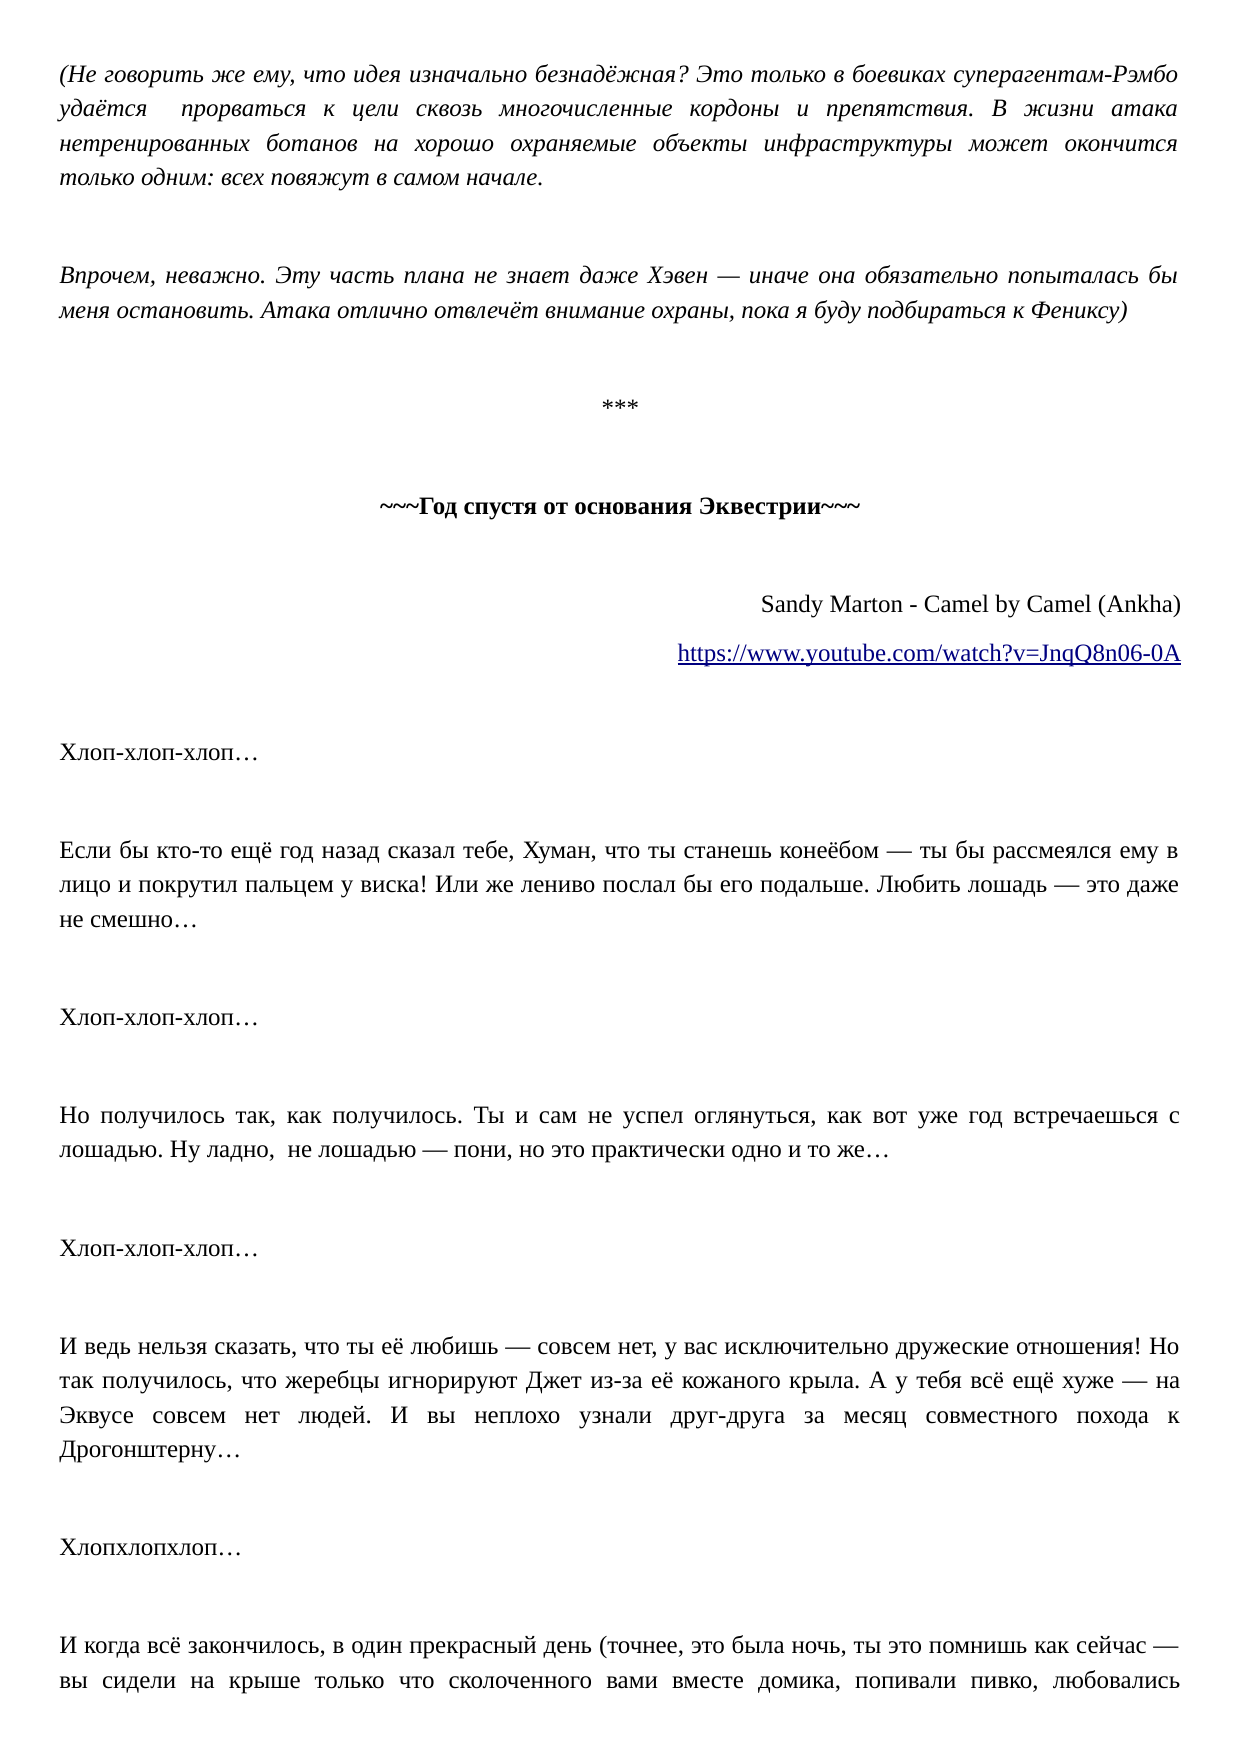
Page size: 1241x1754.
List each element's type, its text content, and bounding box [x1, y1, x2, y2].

text Впрочем, неважно. Эту часть плана не знает даже Хэвен — иначе она обязательно попыталась бы меня остановить. Атака отлично отвлечёт внимание охраны, пока я буду подбираться к Фениксу) [59, 261, 1181, 324]
text Sandy Marton - Camel by Camel (Ankha) [59, 589, 1181, 618]
text Если бы кто-то ещё год назад сказал тебе, Хуман, что ты станешь конеёбом — ты бы рассмеялся ему в лицо и покрутил пальцем у виска! Или же лениво послал бы его подальше. Любить лошадь — это даже не смешно… [59, 835, 1181, 932]
text Хлоп-хлоп-хлоп… [59, 1233, 1181, 1261]
text И ведь нельзя сказать, что ты её любишь — совсем нет, у вас исключительно дружеские отношения! Но так получилось, что жеребцы игнорируют Джет из-за её кожаного крыла. А у тебя всё ещё хуже — на Эквусе совсем нет людей. И вы неплохо узнали друг-друга за месяц совместного похода к Дрогонштерну… [59, 1331, 1181, 1463]
text Хлоп-хлоп-хлоп… [59, 737, 1181, 765]
text (Не говорить же ему, что идея изначально безнадёжная? Это только в боевиках суперагентам-Рэмбо удаётся прорваться к цели сквозь многочисленные кордоны и препятствия. В жизни атака нетренированных ботанов на хорошо охраняемые объекты инфраструктуры может окончится только одним: всех повяжут в самом начале. [59, 59, 1181, 191]
text ~~~Год спустя от основания Эквестрии~~~ [59, 491, 1181, 520]
text Хлопхлопхлоп… [59, 1532, 1181, 1561]
text Хлоп-хлоп-хлоп… [59, 1002, 1181, 1031]
text *** [59, 393, 1181, 422]
text https://www.youtube.com/watch?v=JnqQ8n06-0A [59, 638, 1181, 667]
text Но получилось так, как получилось. Ты и сам не успел оглянуться, как вот уже год встречаешься с лошадью. Ну ладно, не лошадью — пони, но это практически одно и то же… [59, 1100, 1181, 1163]
text И когда всё закончилось, в один прекрасный день (точнее, это была ночь, ты это помнишь как сейчас — вы сидели на крыше только что сколоченного вами вместе домика, попивали пивко, любовались [59, 1630, 1181, 1694]
